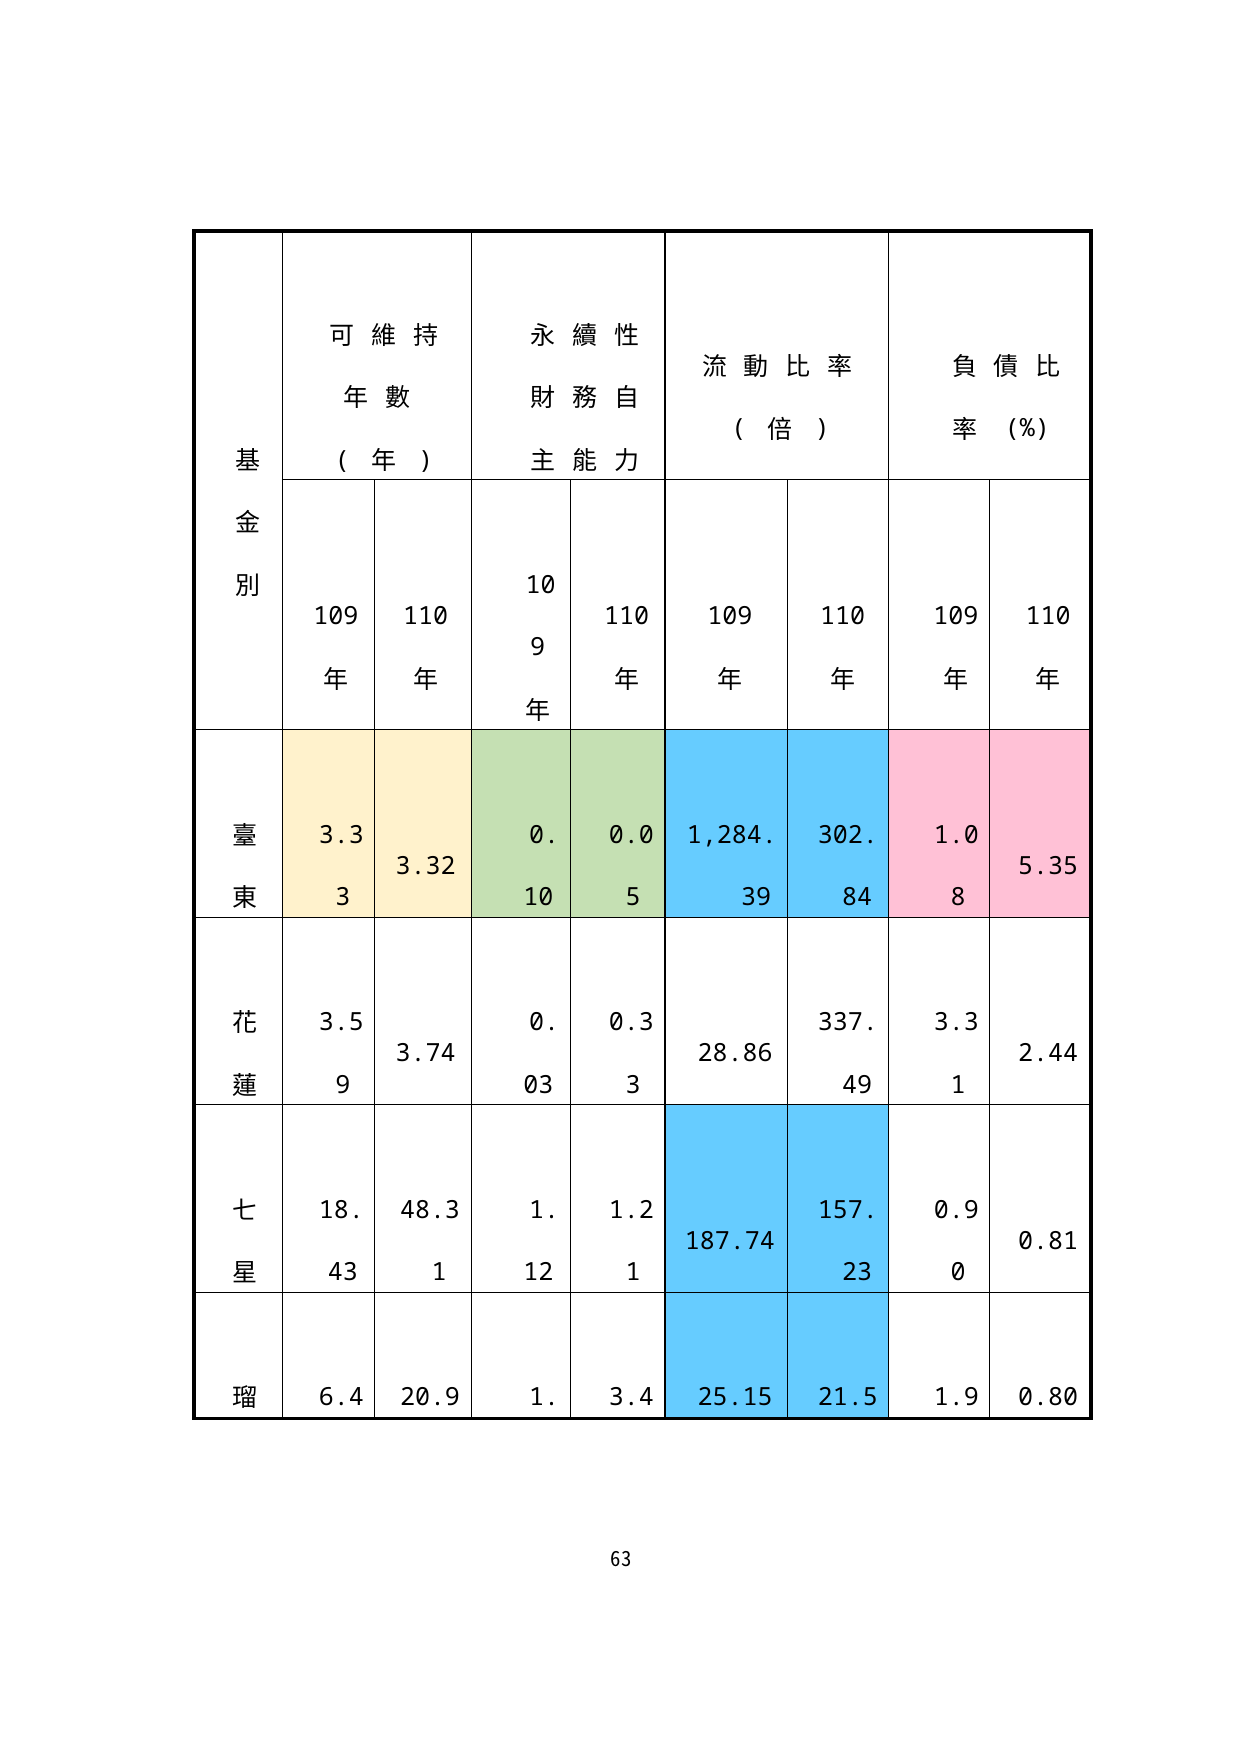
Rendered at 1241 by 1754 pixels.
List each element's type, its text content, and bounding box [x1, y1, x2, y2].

table_cell 21.5 [788, 1293, 888, 1417]
table_cell 20.9 [375, 1293, 471, 1417]
table_cell 瑠 [196, 1293, 282, 1417]
table_cell 5.35 [990, 730, 1089, 917]
table_cell 187.74 [666, 1105, 787, 1292]
table_cell 1. [472, 1293, 570, 1417]
table_cell 0.03 [472, 918, 570, 1104]
table_cell 18.43 [283, 1105, 374, 1292]
table_cell 109年 [666, 480, 787, 729]
table_cell 110年 [375, 480, 471, 729]
table_cell 0.33 [571, 918, 664, 1104]
table_cell 3.33 [283, 730, 374, 917]
table_header 基金別 [196, 233, 282, 729]
table_cell 0.81 [990, 1105, 1089, 1292]
table_cell 48.31 [375, 1105, 471, 1292]
table_cell 110年 [990, 480, 1089, 729]
table_cell 302.84 [788, 730, 888, 917]
table_cell 25.15 [666, 1293, 787, 1417]
table_cell 157.23 [788, 1105, 888, 1292]
table_cell 3.32 [375, 730, 471, 917]
table_cell 3.74 [375, 918, 471, 1104]
table_cell 花蓮 [196, 918, 282, 1104]
table_cell 1.21 [571, 1105, 664, 1292]
table_cell 109年 [472, 480, 570, 729]
table_cell 28.86 [666, 918, 787, 1104]
table_cell 2.44 [990, 918, 1089, 1104]
table_header 負債比率(%) [889, 233, 1089, 479]
table_cell 1.08 [889, 730, 989, 917]
table_cell 3.59 [283, 918, 374, 1104]
table_cell 0.90 [889, 1105, 989, 1292]
table_cell 3.4 [571, 1293, 664, 1417]
table_header 可維持年數(年) [283, 233, 471, 479]
table_cell 110年 [571, 480, 664, 729]
table_cell 七星 [196, 1105, 282, 1292]
table_cell 0.80 [990, 1293, 1089, 1417]
table_cell 1.9 [889, 1293, 989, 1417]
table_cell 109年 [283, 480, 374, 729]
table_cell 1.12 [472, 1105, 570, 1292]
table_cell 110年 [788, 480, 888, 729]
table_cell 0.05 [571, 730, 664, 917]
table_cell 0.10 [472, 730, 570, 917]
table_header 流動比率(倍) [666, 233, 888, 479]
table_cell 臺東 [196, 730, 282, 917]
table_cell 1,284.39 [666, 730, 787, 917]
table_cell 337.49 [788, 918, 888, 1104]
table_cell 3.31 [889, 918, 989, 1104]
table_cell 6.4 [283, 1293, 374, 1417]
table_cell 109年 [889, 480, 989, 729]
table_header 永續性財務自主能力 [472, 233, 664, 479]
